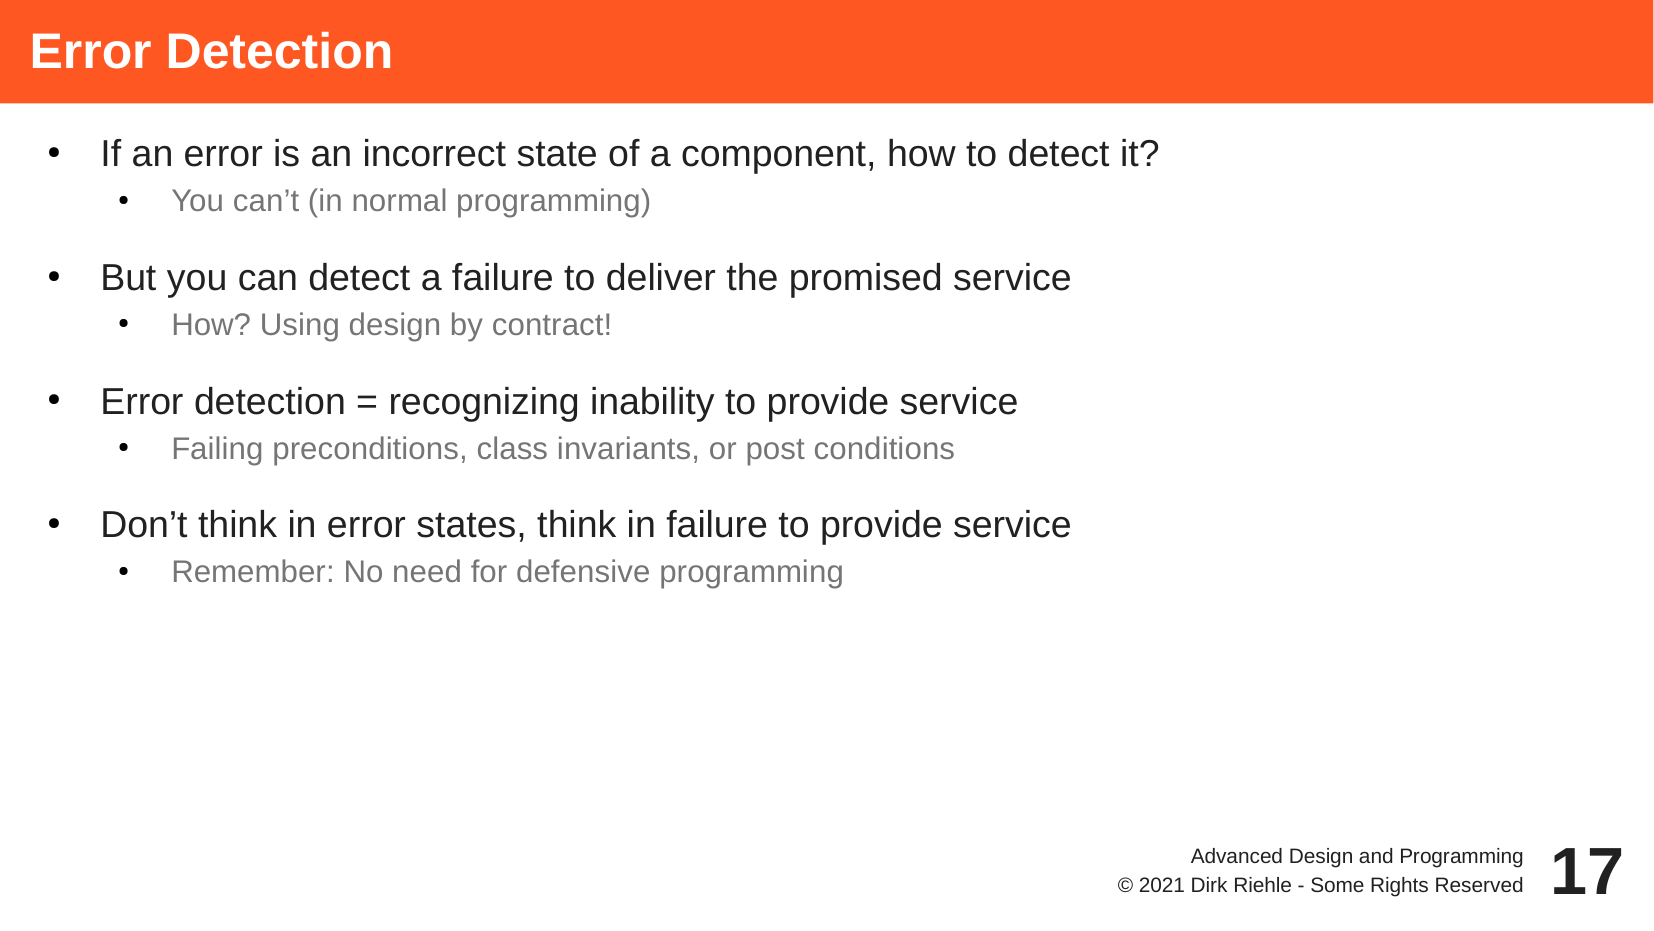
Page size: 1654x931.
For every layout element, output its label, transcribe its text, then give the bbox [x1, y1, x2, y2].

list If an error is an incorrect state of a component, how to detect it? You can’t (in normal programming) But you can detect a failure to deliver the promised service How? Using design by contract! Error detection = recognizing inability to provide service Failing preconditions, class invariants, or post conditions Don’t think in error states, think in failure to provide service Remember: No need for defensive programming [29, 132, 1625, 813]
title Error Detection [0, 0, 1654, 104]
